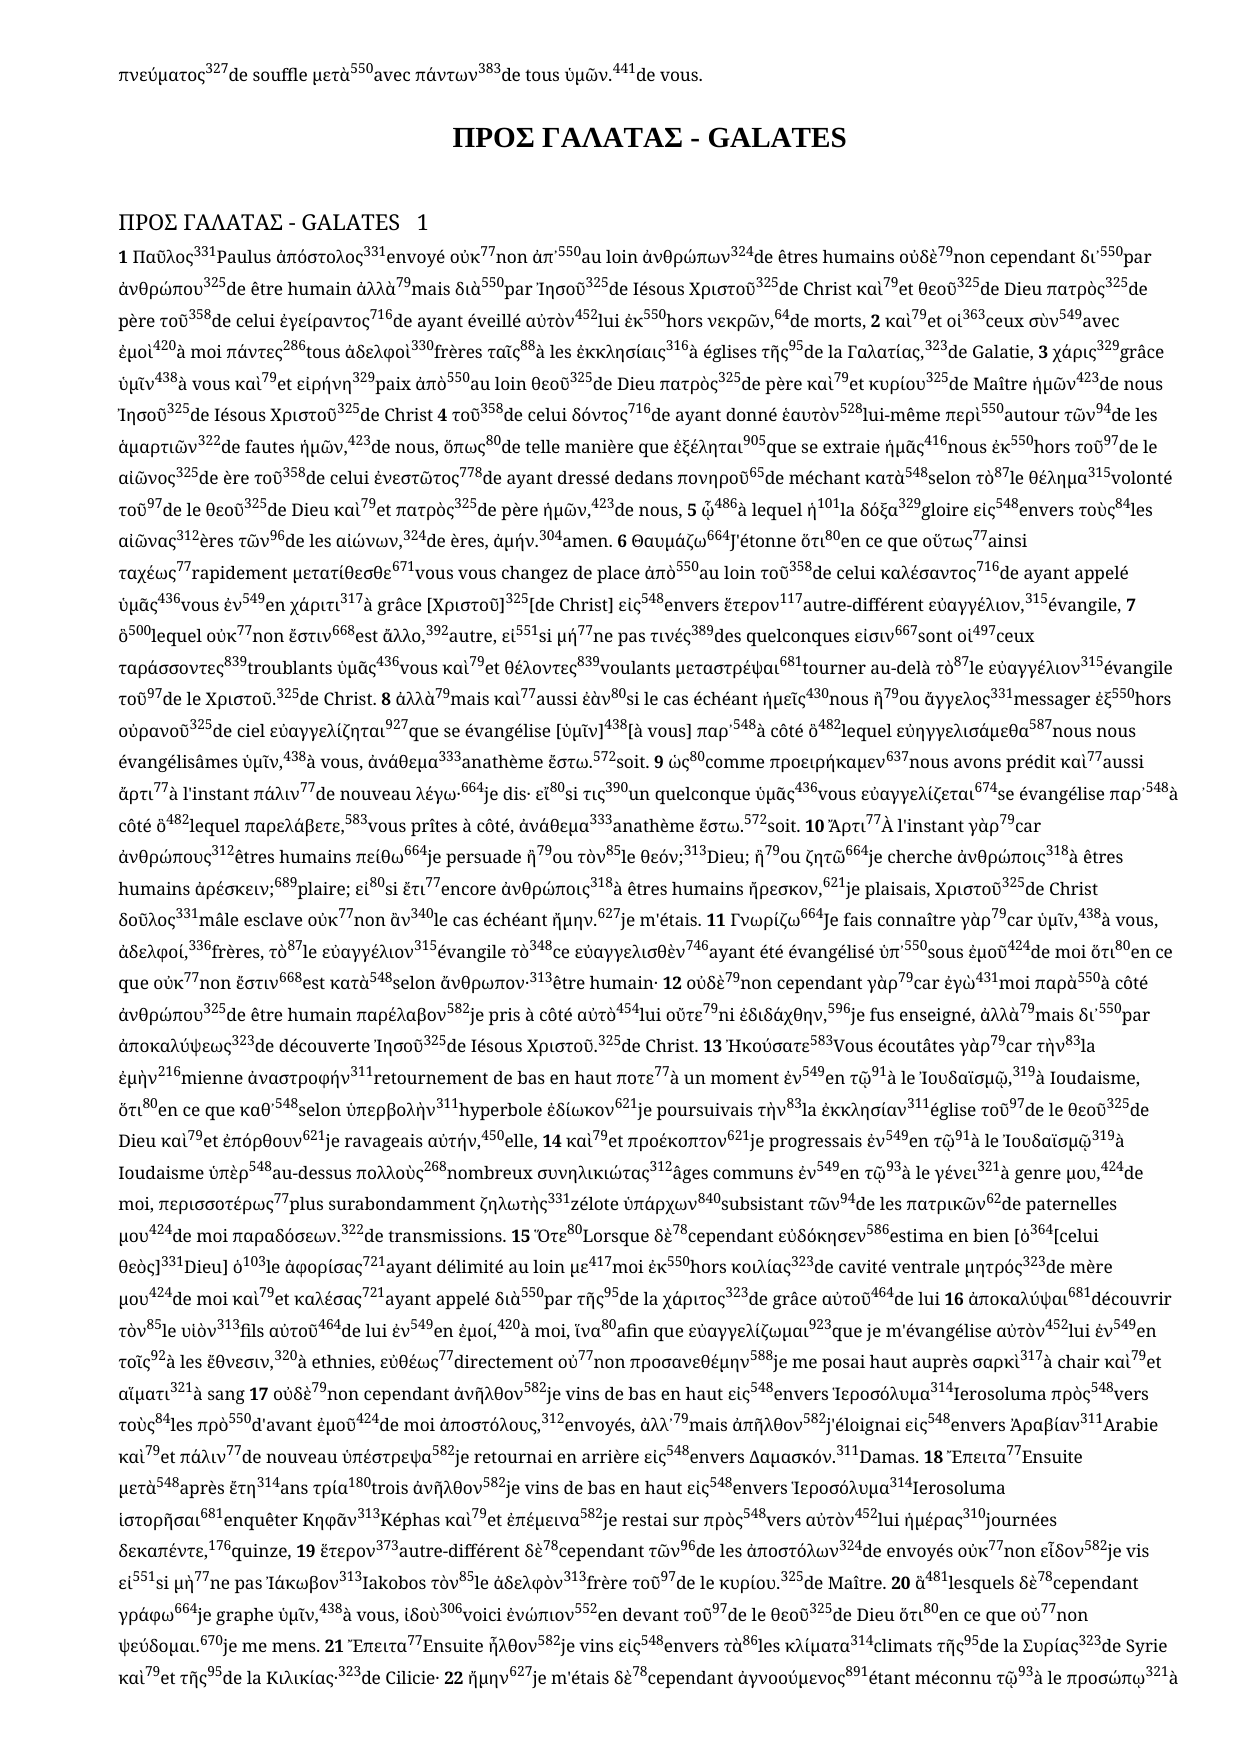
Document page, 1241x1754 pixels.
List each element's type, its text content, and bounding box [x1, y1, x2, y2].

subtitle ΠΡΟΣ ΓΑΛΑΤΑΣ - GALATES [118, 120, 1181, 153]
text 1 Παῦλος331Paulus ἀπόστολος331envoyé οὐκ77non ἀπ᾽550au loin ἀνθρώπων324de êtres humains οὐδὲ79non cependant δι᾽550par ἀνθρώπου325de être humain ἀλλὰ79mais διὰ550par Ἰησοῦ325de Iésous Χριστοῦ325de Christ καὶ79et θεοῦ325de Dieu πατρὸς325de père τοῦ358de celui ἐγείραντος716de ayant éveillé αὐτὸν452lui ἐκ550hors νεκρῶν,64de morts, 2 καὶ79et οἱ363ceux σὺν549avec ἐμοὶ420à moi πάντες286tous ἀδελφοὶ330frères ταῖς88à les ἐκκλησίαις316à églises τῆς95de la Γαλατίας,323de Galatie, 3 χάρις329grâce ὑμῖν438à vous καὶ79et εἰρήνη329paix ἀπὸ550au loin θεοῦ325de Dieu πατρὸς325de père καὶ79et κυρίου325de Maître ἡμῶν423de nous Ἰησοῦ325de Iésous Χριστοῦ325de Christ 4 τοῦ358de celui δόντος716de ayant donné ἑαυτὸν528lui-même περὶ550autour τῶν94de les ἁμαρτιῶν322de fautes ἡμῶν,423de nous, ὅπως80de telle manière que ἐξέληται905que se extraie ἡμᾶς416nous ἐκ550hors τοῦ97de le αἰῶνος325de ère τοῦ358de celui ἐνεστῶτος778de ayant dressé dedans πονηροῦ65de méchant κατὰ548selon τὸ87le θέλημα315volonté τοῦ97de le θεοῦ325de Dieu καὶ79et πατρὸς325de père ἡμῶν,423de nous, 5 ᾧ486à lequel ἡ101la δόξα329gloire εἰς548envers τοὺς84les αἰῶνας312ères τῶν96de les αἰώνων,324de ères, ἀμήν.304amen. 6 Θαυμάζω664J'étonne ὅτι80en ce que οὕτως77ainsi ταχέως77rapidement μετατίθεσθε671vous vous changez de place ἀπὸ550au loin τοῦ358de celui καλέσαντος716de ayant appelé ὑμᾶς436vous ἐν549en χάριτι317à grâce [Χριστοῦ]325[de Christ] εἰς548envers ἕτερον117autre-différent εὐαγγέλιον,315évangile, 7 ὃ500lequel οὐκ77non ἔστιν668est ἄλλο,392autre, εἰ551si μή77ne pas τινές389des quelconques εἰσιν667sont οἱ497ceux ταράσσοντες839troublants ὑμᾶς436vous καὶ79et θέλοντες839voulants μεταστρέψαι681tourner au-delà τὸ87le εὐαγγέλιον315évangile τοῦ97de le Χριστοῦ.325de Christ. 8 ἀλλὰ79mais καὶ77aussi ἐὰν80si le cas échéant ἡμεῖς430nous ἢ79ou ἄγγελος331messager ἐξ550hors οὐρανοῦ325de ciel εὐαγγελίζηται927que se évangélise [ὑμῖν]438[à vous] παρ᾽548à côté ὃ482lequel εὐηγγελισάμεθα587nous nous évangélisâmes ὑμῖν,438à vous, ἀνάθεμα333anathème ἔστω.572soit. 9 ὡς80comme προειρήκαμεν637nous avons prédit καὶ77aussi ἄρτι77à l'instant πάλιν77de nouveau λέγω·664je dis· εἴ80si τις390un quelconque ὑμᾶς436vous εὐαγγελίζεται674se évangélise παρ᾽548à côté ὃ482lequel παρελάβετε,583vous prîtes à côté, ἀνάθεμα333anathème ἔστω.572soit. 10 Ἄρτι77À l'instant γὰρ79car ἀνθρώπους312êtres humains πείθω664je persuade ἢ79ou τὸν85le θεόν;313Dieu; ἢ79ou ζητῶ664je cherche ἀνθρώποις318à êtres humains ἀρέσκειν;689plaire; εἰ80si ἔτι77encore ἀνθρώποις318à êtres humains ἤρεσκον,621je plaisais, Χριστοῦ325de Christ δοῦλος331mâle esclave οὐκ77non ἂν340le cas échéant ἤμην.627je m'étais. 11 Γνωρίζω664Je fais connaître γὰρ79car ὑμῖν,438à vous, ἀδελφοί,336frères, τὸ87le εὐαγγέλιον315évangile τὸ348ce εὐαγγελισθὲν746ayant été évangélisé ὑπ᾽550sous ἐμοῦ424de moi ὅτι80en ce que οὐκ77non ἔστιν668est κατὰ548selon ἄνθρωπον·313être humain· 12 οὐδὲ79non cependant γὰρ79car ἐγὼ431moi παρὰ550à côté ἀνθρώπου325de être humain παρέλαβον582je pris à côté αὐτὸ454lui οὔτε79ni ἐδιδάχθην,596je fus enseigné, ἀλλὰ79mais δι᾽550par ἀποκαλύψεως323de découverte Ἰησοῦ325de Iésous Χριστοῦ.325de Christ. 13 Ἠκούσατε583Vous écoutâtes γὰρ79car τὴν83la ἐμὴν216mienne ἀναστροφήν311retournement de bas en haut ποτε77à un moment ἐν549en τῷ91à le Ἰουδαϊσμῷ,319à Ioudaisme, ὅτι80en ce que καθ᾽548selon ὑπερβολὴν311hyperbole ἐδίωκον621je poursuivais τὴν83la ἐκκλησίαν311église τοῦ97de le θεοῦ325de Dieu καὶ79et ἐπόρθουν621je ravageais αὐτήν,450elle, 14 καὶ79et προέκοπτον621je progressais ἐν549en τῷ91à le Ἰουδαϊσμῷ319à Ioudaisme ὑπὲρ548au-dessus πολλοὺς268nombreux συνηλικιώτας312âges communs ἐν549en τῷ93à le γένει321à genre μου,424de moi, περισσοτέρως77plus surabondamment ζηλωτὴς331zélote ὑπάρχων840subsistant τῶν94de les πατρικῶν62de paternelles μου424de moi παραδόσεων.322de transmissions. 15 Ὅτε80Lorsque δὲ78cependant εὐδόκησεν586estima en bien [ὁ364[celui θεὸς]331Dieu] ὁ103le ἀφορίσας721ayant délimité au loin με417moi ἐκ550hors κοιλίας323de cavité ventrale μητρός323de mère μου424de moi καὶ79et καλέσας721ayant appelé διὰ550par τῆς95de la χάριτος323de grâce αὐτοῦ464de lui 16 ἀποκαλύψαι681découvrir τὸν85le υἱὸν313fils αὐτοῦ464de lui ἐν549en ἐμοί,420à moi, ἵνα80afin que εὐαγγελίζωμαι923que je m'évangélise αὐτὸν452lui ἐν549en τοῖς92à les ἔθνεσιν,320à ethnies, εὐθέως77directement οὐ77non προσανεθέμην588je me posai haut auprès σαρκὶ317à chair καὶ79et αἵματι321à sang 17 οὐδὲ79non cependant ἀνῆλθον582je vins de bas en haut εἰς548envers Ἱεροσόλυμα314Ierosoluma πρὸς548vers τοὺς84les πρὸ550d'avant ἐμοῦ424de moi ἀποστόλους,312envoyés, ἀλλ᾽79mais ἀπῆλθον582j'éloignai εἰς548envers Ἀραβίαν311Arabie καὶ79et πάλιν77de nouveau ὑπέστρεψα582je retournai en arrière εἰς548envers Δαμασκόν.311Damas. 18 Ἔπειτα77Ensuite μετὰ548après ἔτη314ans τρία180trois ἀνῆλθον582je vins de bas en haut εἰς548envers Ἱεροσόλυμα314Ierosoluma ἱστορῆσαι681enquêter Κηφᾶν313Képhas καὶ79et ἐπέμεινα582je restai sur πρὸς548vers αὐτὸν452lui ἡμέρας310journées δεκαπέντε,176quinze, 19 ἕτερον373autre-différent δὲ78cependant τῶν96de les ἀποστόλων324de envoyés οὐκ77non εἶδον582je vis εἰ551si μὴ77ne pas Ἰάκωβον313Iakobos τὸν85le ἀδελφὸν313frère τοῦ97de le κυρίου.325de Maître. 20 ἃ481lesquels δὲ78cependant γράφω664je graphe ὑμῖν,438à vous, ἰδοὺ306voici ἐνώπιον552en devant τοῦ97de le θεοῦ325de Dieu ὅτι80en ce que οὐ77non ψεύδομαι.670je me mens. 21 Ἔπειτα77Ensuite ἦλθον582je vins εἰς548envers τὰ86les κλίματα314climats τῆς95de la Συρίας323de Syrie καὶ79et τῆς95de la Κιλικίας·323de Cilicie· 22 ἤμην627je m'étais δὲ78cependant ἀγνοούμενος891étant méconnu τῷ93à le προσώπῳ321à face ταῖς88à les ἐκκλησίαις316à églises τῆς95de la Ἰουδαίας323de Ioudaia ταῖς349à celles ἐν549en Χριστῷ.319à Christ. 23 μόνον77seulement δὲ78cependant ἀκούοντες839écoutants ἦσαν624étaient ὅτι80en ce que ὁ364celui διώκων840poursuivant ἡμᾶς416nous ποτε77à un moment νῦν77maintenant εὐαγγελίζεται674se évangélise τὴν83la πίστιν311croyance ἥν478laquelle ποτε77à un moment ἐπόρθει,625ravageait, 24 καὶ79et ἐδόξαζον624glorifiaient ἐν549en ἐμοὶ420à moi τὸν85le θεόν.313Dieu. [118, 241, 1181, 1689]
text ΠΡΟΣ ΓΑΛΑΤΑΣ - GALATES 1 [118, 207, 1181, 237]
